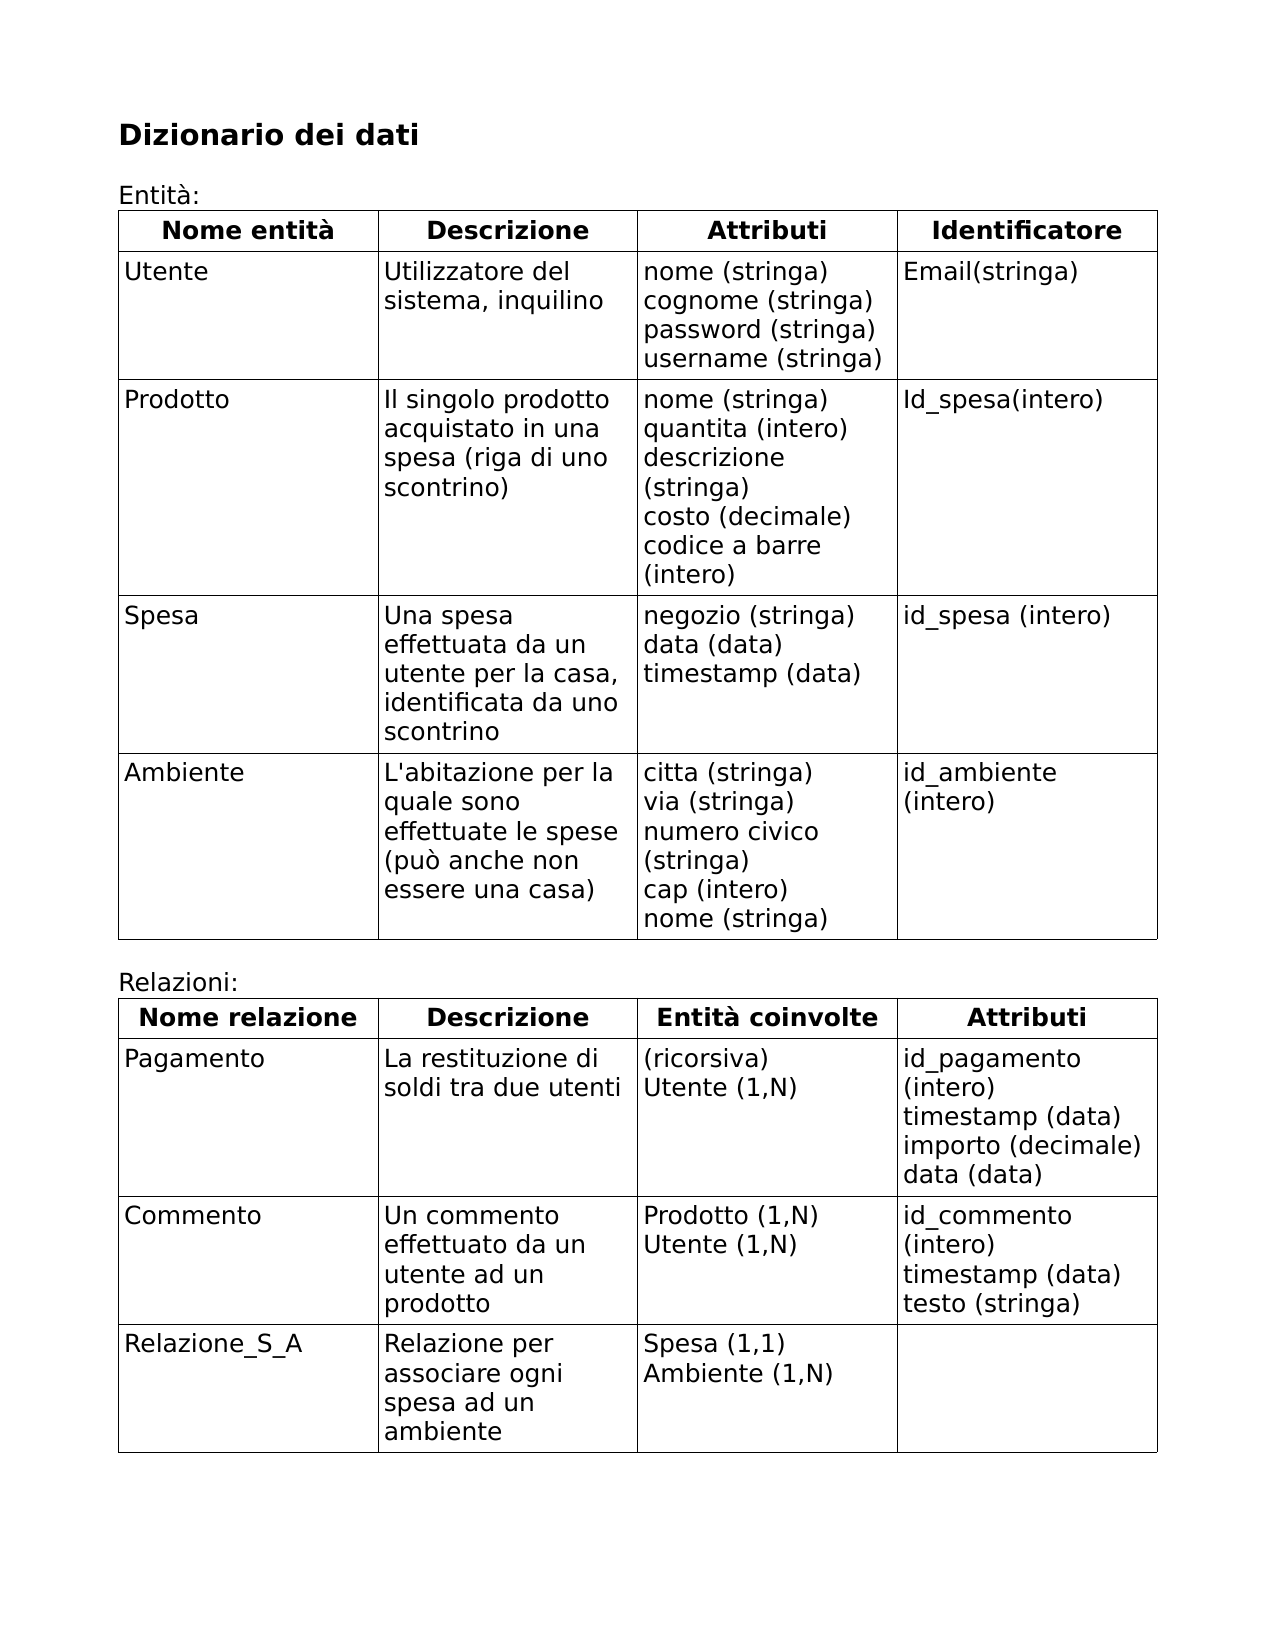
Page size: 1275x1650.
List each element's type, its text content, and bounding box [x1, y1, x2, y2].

table_cell id_spesa (intero) [898, 596, 1157, 752]
table_cell Relazione_S_A [119, 1325, 378, 1452]
table_cell Un commento effettuato da un utente ad un prodotto [379, 1197, 637, 1324]
text Entità: [118, 181, 1157, 210]
table_cell L'abitazione per la quale sono effettuate le spese (può anche non essere una casa) [379, 754, 637, 939]
table_header Identificatore [898, 211, 1157, 251]
table_cell Utilizzatore del sistema, inquilino [379, 252, 637, 379]
table_cell citta (stringa) via (stringa) numero civico (stringa) cap (intero) nome (stringa) [638, 754, 897, 939]
table_cell id_pagamento (intero) timestamp (data) importo (decimale) data (data) [898, 1039, 1157, 1196]
table_header Attributi [638, 211, 897, 251]
table_header Attributi [898, 999, 1157, 1038]
table_cell Prodotto [119, 380, 378, 595]
table_cell Ambiente [119, 754, 378, 939]
table_cell nome (stringa) quantita (intero) descrizione (stringa) costo (decimale) codice a barre (intero) [638, 380, 897, 595]
table_cell nome (stringa) cognome (stringa) password (stringa) username (stringa) [638, 252, 897, 379]
table_cell Commento [119, 1197, 378, 1324]
table_cell Una spesa effettuata da un utente per la casa, identificata da uno scontrino [379, 596, 637, 752]
table_cell Utente [119, 252, 378, 379]
table_cell id_commento (intero) timestamp (data) testo (stringa) [898, 1197, 1157, 1324]
table_cell Prodotto (1,N) Utente (1,N) [638, 1197, 897, 1324]
text Dizionario dei dati [118, 118, 1157, 152]
table_header Entità coinvolte [638, 999, 897, 1038]
table_header Nome relazione [119, 999, 378, 1038]
table_cell negozio (stringa) data (data) timestamp (data) [638, 596, 897, 752]
table_cell (ricorsiva) Utente (1,N) [638, 1039, 897, 1196]
table_header Descrizione [379, 999, 637, 1038]
table_cell Spesa [119, 596, 378, 752]
table_cell Pagamento [119, 1039, 378, 1196]
table_header Nome entità [119, 211, 378, 251]
table_cell id_ambiente (intero) [898, 754, 1157, 939]
table_header Descrizione [379, 211, 637, 251]
text Relazioni: [118, 968, 1157, 997]
table_cell La restituzione di soldi tra due utenti [379, 1039, 637, 1196]
table_cell Relazione per associare ogni spesa ad un ambiente [379, 1325, 637, 1452]
table_cell Il singolo prodotto acquistato in una spesa (riga di uno scontrino) [379, 380, 637, 595]
table_cell Id_spesa(intero) [898, 380, 1157, 595]
table_cell Email(stringa) [898, 252, 1157, 379]
table_cell Spesa (1,1) Ambiente (1,N) [638, 1325, 897, 1452]
table_cell [898, 1325, 1157, 1452]
